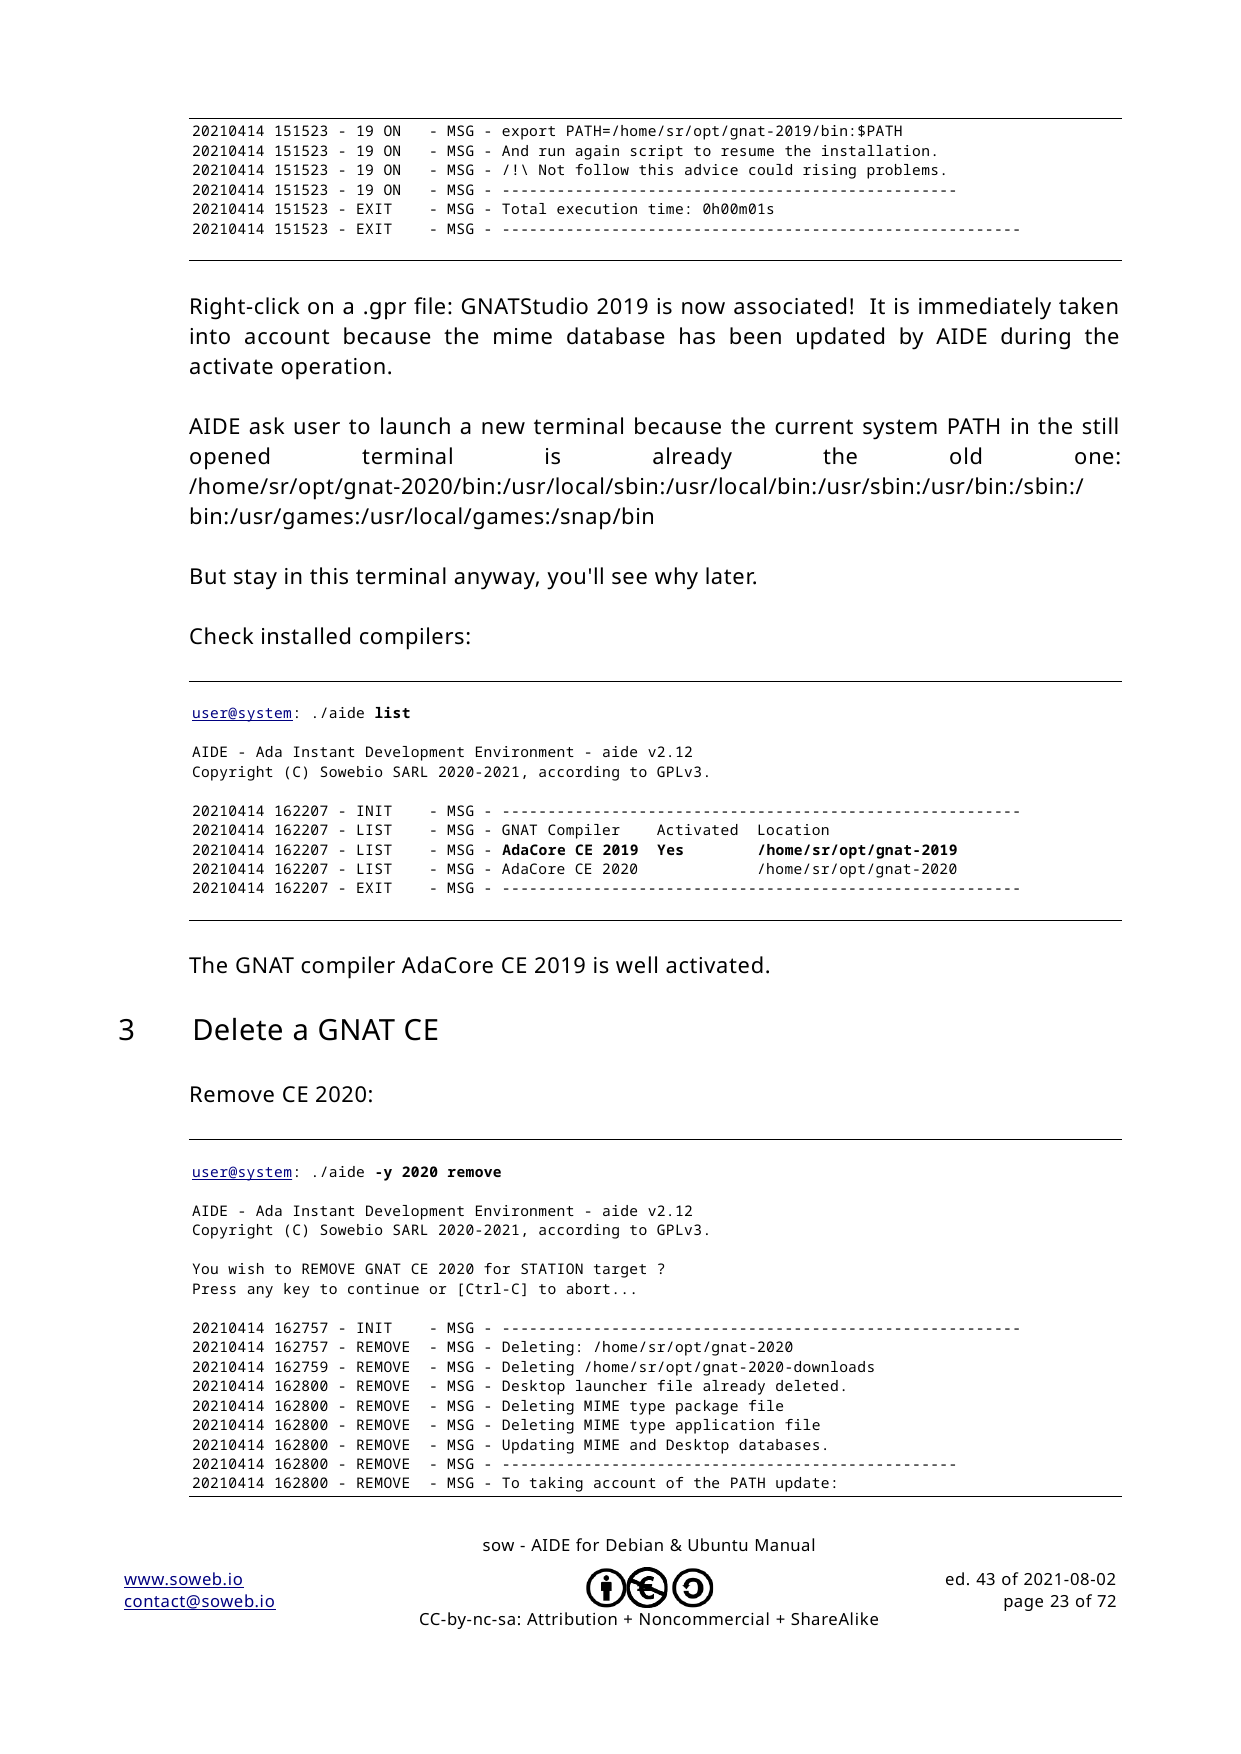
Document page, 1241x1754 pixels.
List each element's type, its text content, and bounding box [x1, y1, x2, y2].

list 20210414 162800 - REMOVE - MSG - Desktop launcher file already deleted. [189, 1373, 1122, 1392]
list 20210414 151523 - 19 ON - MSG - And run again script to resume the installation. [189, 138, 1122, 157]
list You wish to REMOVE GNAT CE 2020 for STATION target ? [189, 1256, 1122, 1276]
text Right-click on a .gpr file: GNATStudio 2019 is now associated! It is immediately taken into account because the mime database has been updated by AIDE during the activate operation. [189, 291, 1122, 381]
list user@system: ./aide list [189, 682, 1122, 722]
list AIDE - Ada Instant Development Environment - aide v2.12 [189, 739, 1122, 758]
text Check installed compilers: [189, 621, 1122, 651]
list 20210414 162757 - REMOVE - MSG - Deleting: /home/sr/opt/gnat-2020 [189, 1334, 1122, 1353]
list 20210414 162207 - EXIT - MSG - --------------------------------------------------------- [189, 875, 1122, 920]
list 20210414 151523 - 19 ON - MSG - /!\ Not follow this advice could rising problems. [189, 157, 1122, 177]
picture [585, 1567, 668, 1608]
list Press any key to continue or [Ctrl-C] to abort... [189, 1276, 1122, 1298]
list 20210414 162800 - REMOVE - MSG - To taking account of the PATH update: [189, 1470, 1122, 1496]
list 20210414 162800 - REMOVE - MSG - -------------------------------------------------- [189, 1451, 1122, 1470]
list 20210414 151523 - 19 ON - MSG - -------------------------------------------------- [189, 177, 1122, 196]
list user@system: ./aide -y 2020 remove [189, 1140, 1122, 1181]
list 20210414 151523 - EXIT - MSG - Total execution time: 0h00m01s [189, 196, 1122, 216]
list AIDE - Ada Instant Development Environment - aide v2.12 [189, 1198, 1122, 1217]
list Copyright (C) Sowebio SARL 2020-2021, according to GPLv3. [189, 758, 1122, 781]
list 20210414 151523 - 19 ON - MSG - export PATH=/home/sr/opt/gnat-2019/bin:$PATH [189, 119, 1122, 138]
list 20210414 162800 - REMOVE - MSG - Deleting MIME type application file [189, 1412, 1122, 1431]
subtitle Delete a GNAT CE [118, 1010, 1122, 1049]
picture [672, 1567, 714, 1608]
list 20210414 162800 - REMOVE - MSG - Deleting MIME type package file [189, 1392, 1122, 1412]
list 20210414 162207 - LIST - MSG - AdaCore CE 2019 Yes /home/sr/opt/gnat-2019 [189, 836, 1122, 856]
list 20210414 151523 - EXIT - MSG - --------------------------------------------------------- [189, 216, 1122, 260]
list Copyright (C) Sowebio SARL 2020-2021, according to GPLv3. [189, 1217, 1122, 1240]
list 20210414 162759 - REMOVE - MSG - Deleting /home/sr/opt/gnat-2020-downloads [189, 1353, 1122, 1373]
text Remove CE 2020: [189, 1079, 1122, 1109]
text AIDE ask user to launch a new terminal because the current system PATH in the still opened terminal is already the old one: /home/sr/opt/gnat-2020/bin:/usr/local/sbin:/usr/local/bin:/usr/sbin:/usr/bin:/sbin:/bin:/usr/games:/usr/local/games:/snap/bin [189, 411, 1122, 531]
text The GNAT compiler AdaCore CE 2019 is well activated. [189, 950, 1122, 980]
text But stay in this terminal anyway, you'll see why later. [189, 561, 1122, 591]
list 20210414 162800 - REMOVE - MSG - Updating MIME and Desktop databases. [189, 1431, 1122, 1451]
list 20210414 162207 - INIT - MSG - --------------------------------------------------------- [189, 797, 1122, 817]
list 20210414 162207 - LIST - MSG - GNAT Compiler Activated Location [189, 817, 1122, 836]
list 20210414 162207 - LIST - MSG - AdaCore CE 2020 /home/sr/opt/gnat-2020 [189, 856, 1122, 875]
list 20210414 162757 - INIT - MSG - --------------------------------------------------------- [189, 1314, 1122, 1334]
